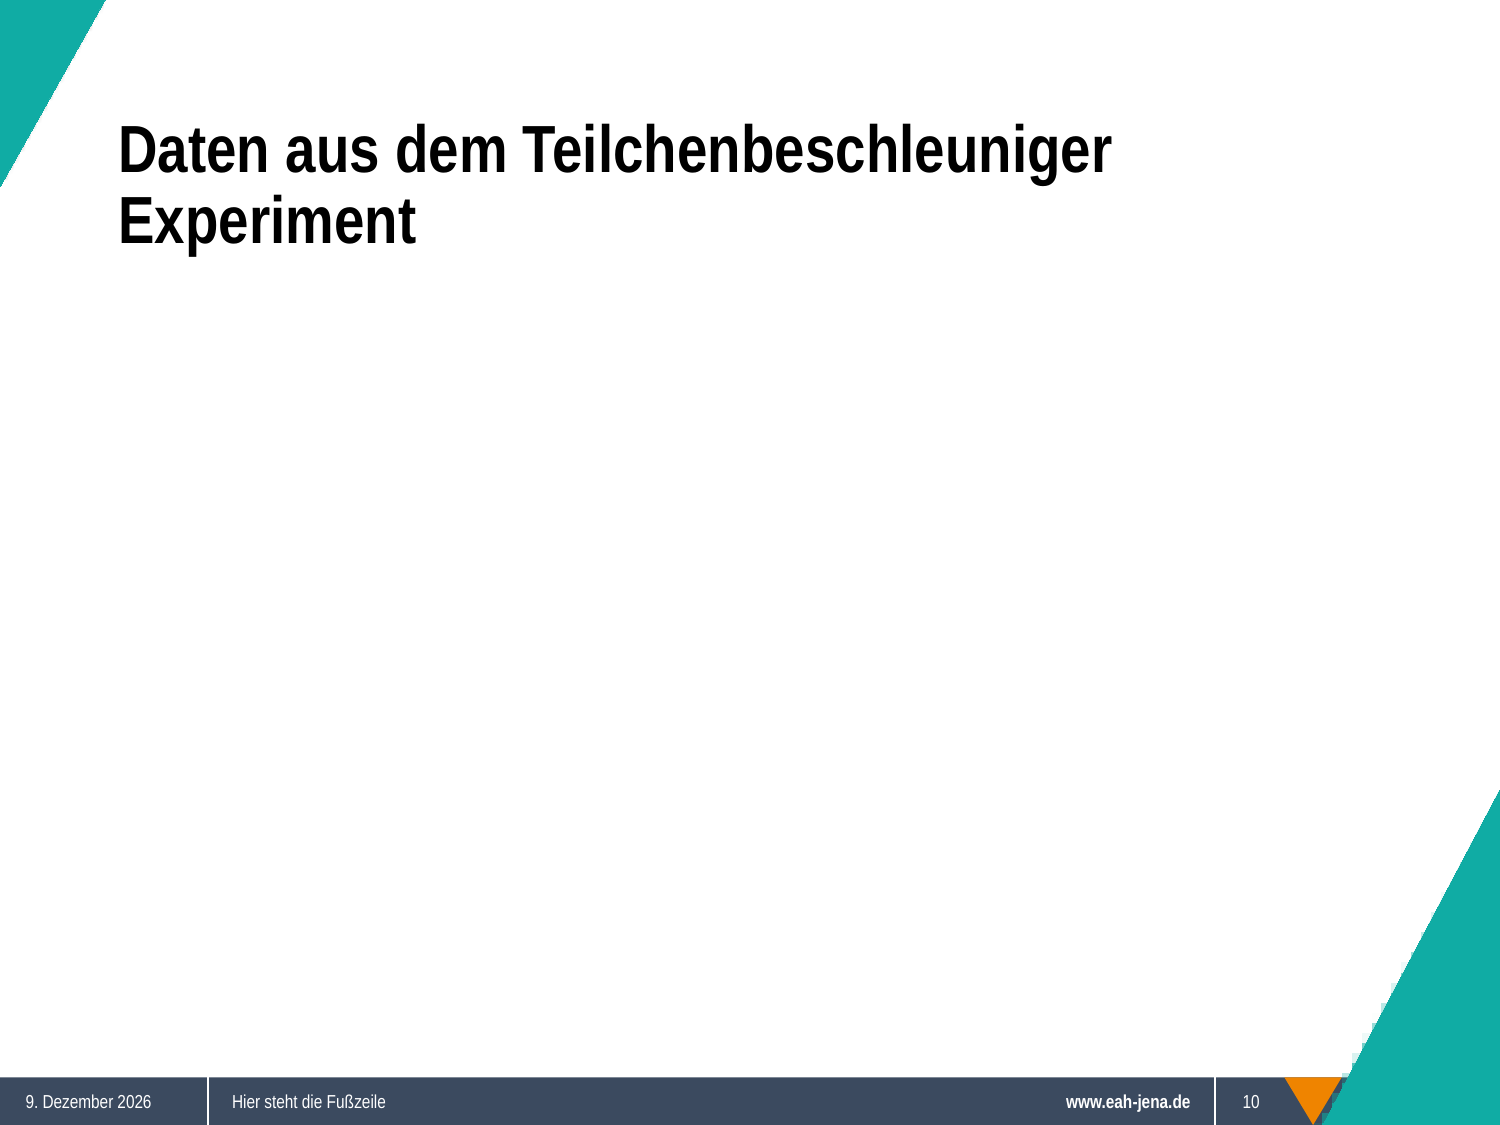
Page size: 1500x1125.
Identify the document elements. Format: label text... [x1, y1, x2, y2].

text_box [1322, 790, 1500, 1125]
list Daten aus dem Teilchenbeschleuniger Experiment [103, 107, 1398, 259]
text_box [0, 0, 106, 187]
